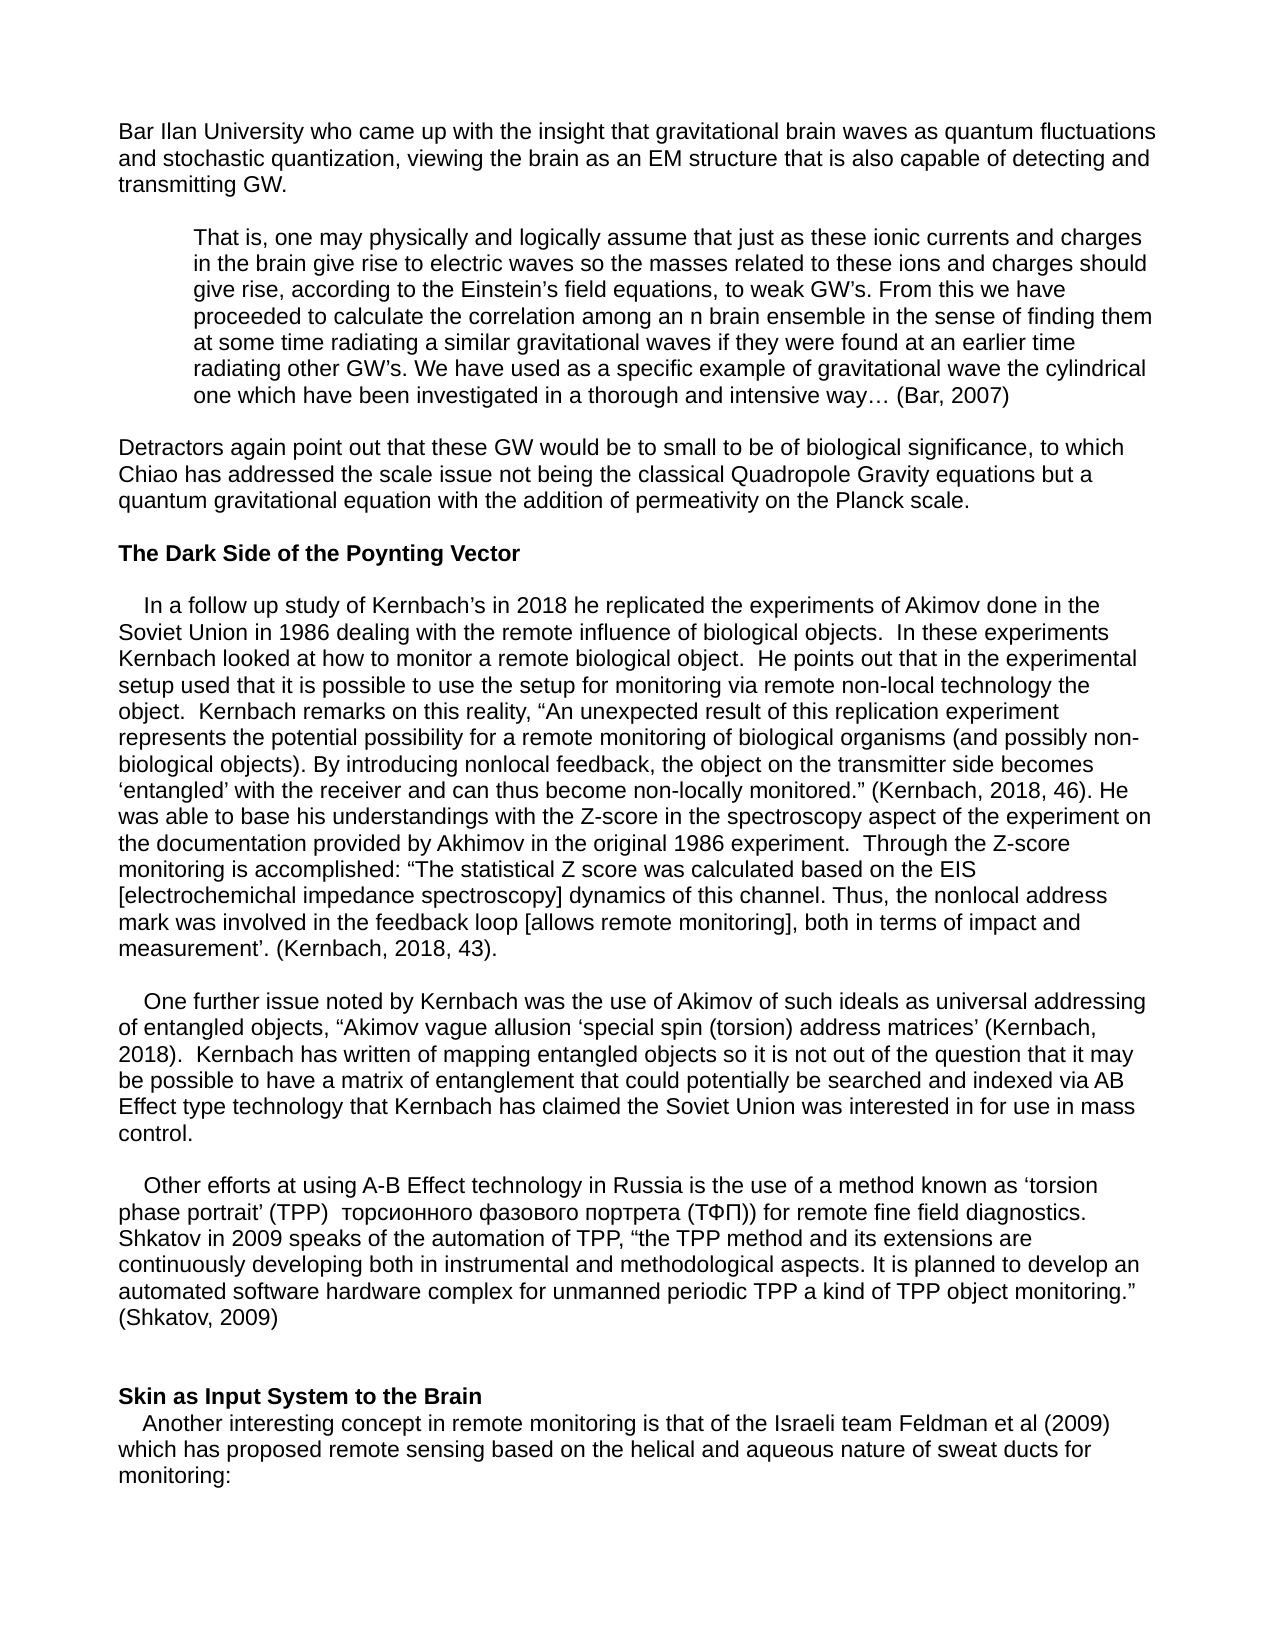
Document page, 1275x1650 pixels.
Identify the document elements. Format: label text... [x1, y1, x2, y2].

text Skin as Input System to the Brain [118, 1383, 1157, 1409]
text The Dark Side of the Poynting Vector [118, 540, 1157, 566]
text Another interesting concept in remote monitoring is that of the Israeli team Feldman et al (2009) which has proposed remote sensing based on the helical and aqueous nature of sweat ducts for monitoring: [118, 1409, 1157, 1488]
text Bar Ilan University who came up with the insight that gravitational brain waves as quantum fluctuations and stochastic quantization, viewing the brain as an EM structure that is also capable of detecting and transmitting GW. [118, 118, 1157, 197]
text That is, one may physically and logically assume that just as these ionic currents and charges in the brain give rise to electric waves so the masses related to these ions and charges should give rise, according to the Einstein’s field equations, to weak GW’s. From this we have proceeded to calculate the correlation among an n brain ensemble in the sense of finding them at some time radiating a similar gravitational waves if they were found at an earlier time radiating other GW’s. We have used as a specific example of gravitational wave the cylindrical one which have been investigated in a thorough and intensive way… (Bar, 2007) [193, 223, 1157, 408]
text One further issue noted by Kernbach was the use of Akimov of such ideals as universal addressing of entangled objects, “Akimov vague allusion ‘special spin (torsion) address matrices’ (Kernbach, 2018). Kernbach has written of mapping entangled objects so it is not out of the question that it may be possible to have a matrix of entanglement that could potentially be searched and indexed via AB Effect type technology that Kernbach has claimed the Soviet Union was interested in for use in mass control. [118, 988, 1157, 1146]
text In a follow up study of Kernbach’s in 2018 he replicated the experiments of Akimov done in the Soviet Union in 1986 dealing with the remote influence of biological objects. In these experiments Kernbach looked at how to monitor a remote biological object. He points out that in the experimental setup used that it is possible to use the setup for monitoring via remote non-local technology the object. Kernbach remarks on this reality, “An unexpected result of this replication experiment represents the potential possibility for a remote monitoring of biological organisms (and possibly non-biological objects). By introducing nonlocal feedback, the object on the transmitter side becomes ‘entangled’ with the receiver and can thus become non-locally monitored.” (Kernbach, 2018, 46). He was able to base his understandings with the Z-score in the spectroscopy aspect of the experiment on the documentation provided by Akhimov in the original 1986 experiment. Through the Z-score monitoring is accomplished: “The statistical Z score was calculated based on the EIS [electrochemichal impedance spectroscopy] dynamics of this channel. Thus, the nonlocal address mark was involved in the feedback loop [allows remote monitoring], both in terms of impact and measurement’. (Kernbach, 2018, 43). [118, 592, 1157, 961]
text Other efforts at using A-B Effect technology in Russia is the use of a method known as ‘torsion phase portrait’ (TPP) торсионного фазового портрета (ТФП)) for remote fine field diagnostics. Shkatov in 2009 speaks of the automation of TPP, “the TPP method and its extensions are continuously developing both in instrumental and methodological aspects. It is planned to develop an automated software hardware complex for unmanned periodic TPP a kind of TPP object monitoring.” (Shkatov, 2009) [118, 1172, 1157, 1330]
text Detractors again point out that these GW would be to small to be of biological significance, to which Chiao has addressed the scale issue not being the classical Quadropole Gravity equations but a quantum gravitational equation with the addition of permeativity on the Planck scale. [118, 434, 1157, 513]
